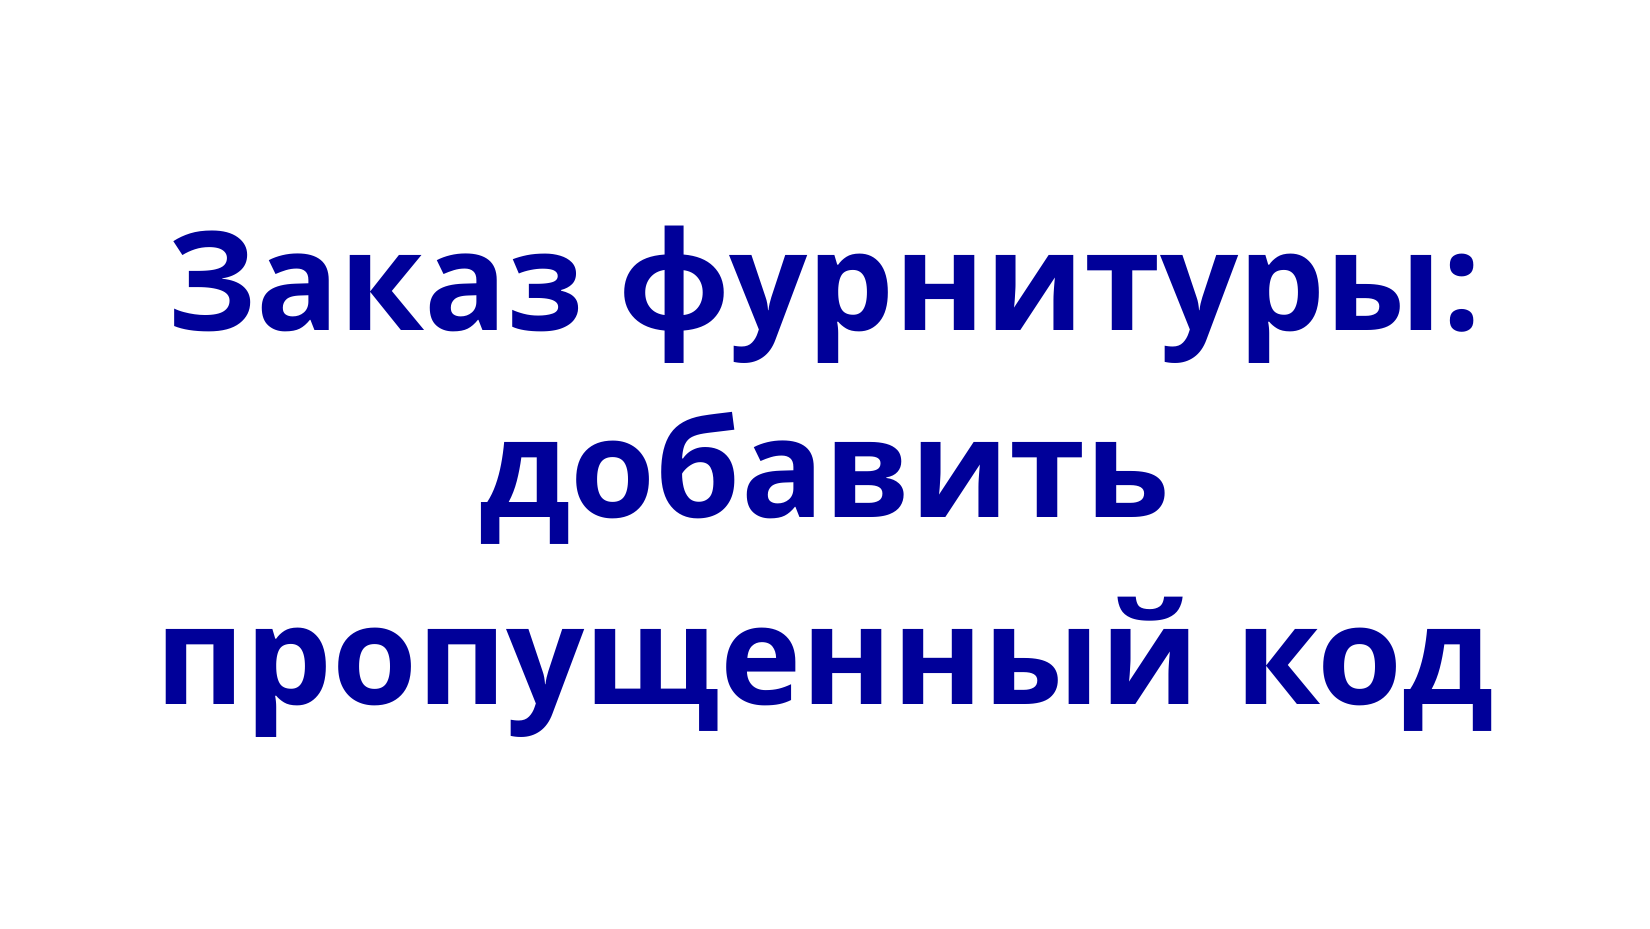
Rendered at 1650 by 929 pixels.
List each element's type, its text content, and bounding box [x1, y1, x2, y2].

subtitle Заказ фурнитуры: добавить пропущенный код [0, 0, 1650, 929]
